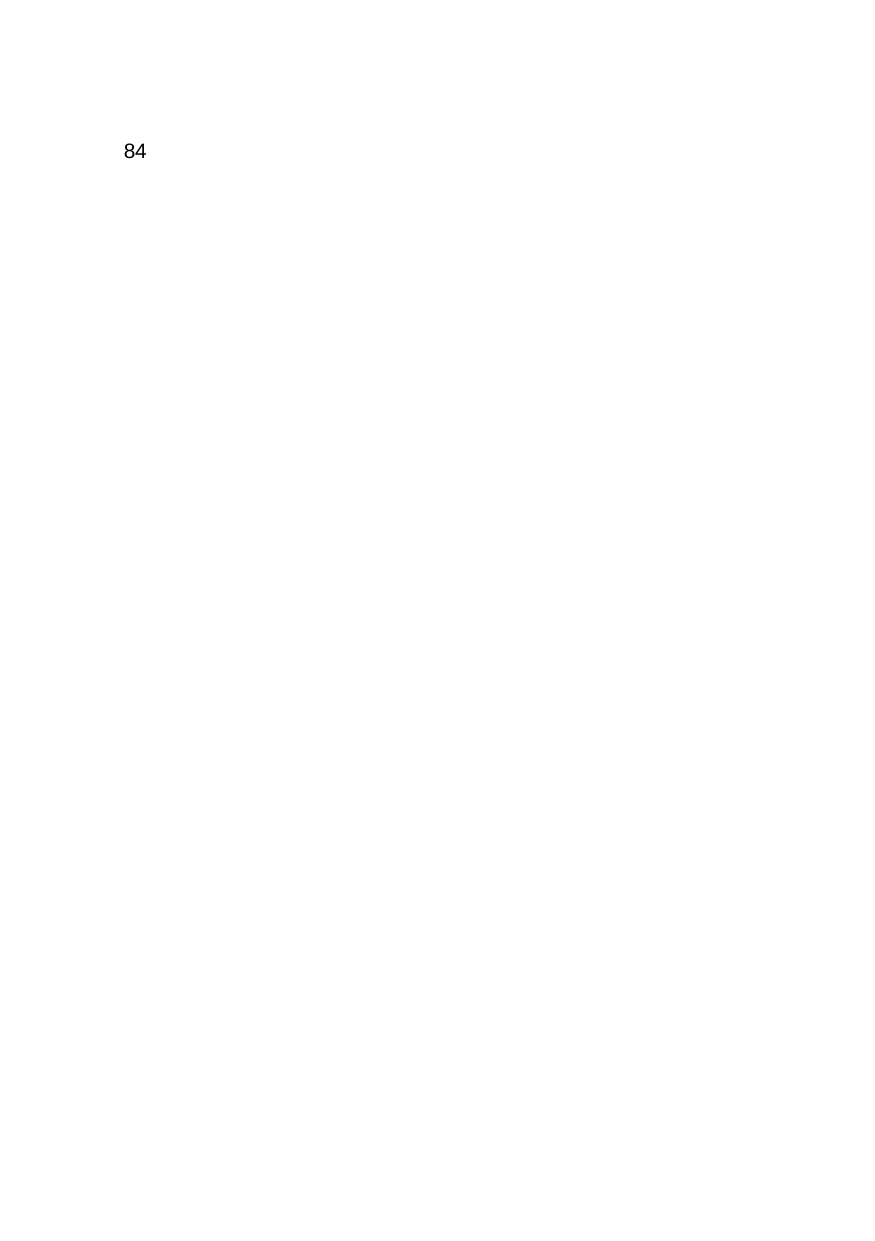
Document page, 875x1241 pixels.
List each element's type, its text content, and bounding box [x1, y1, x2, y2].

text 84 [123, 139, 791, 163]
